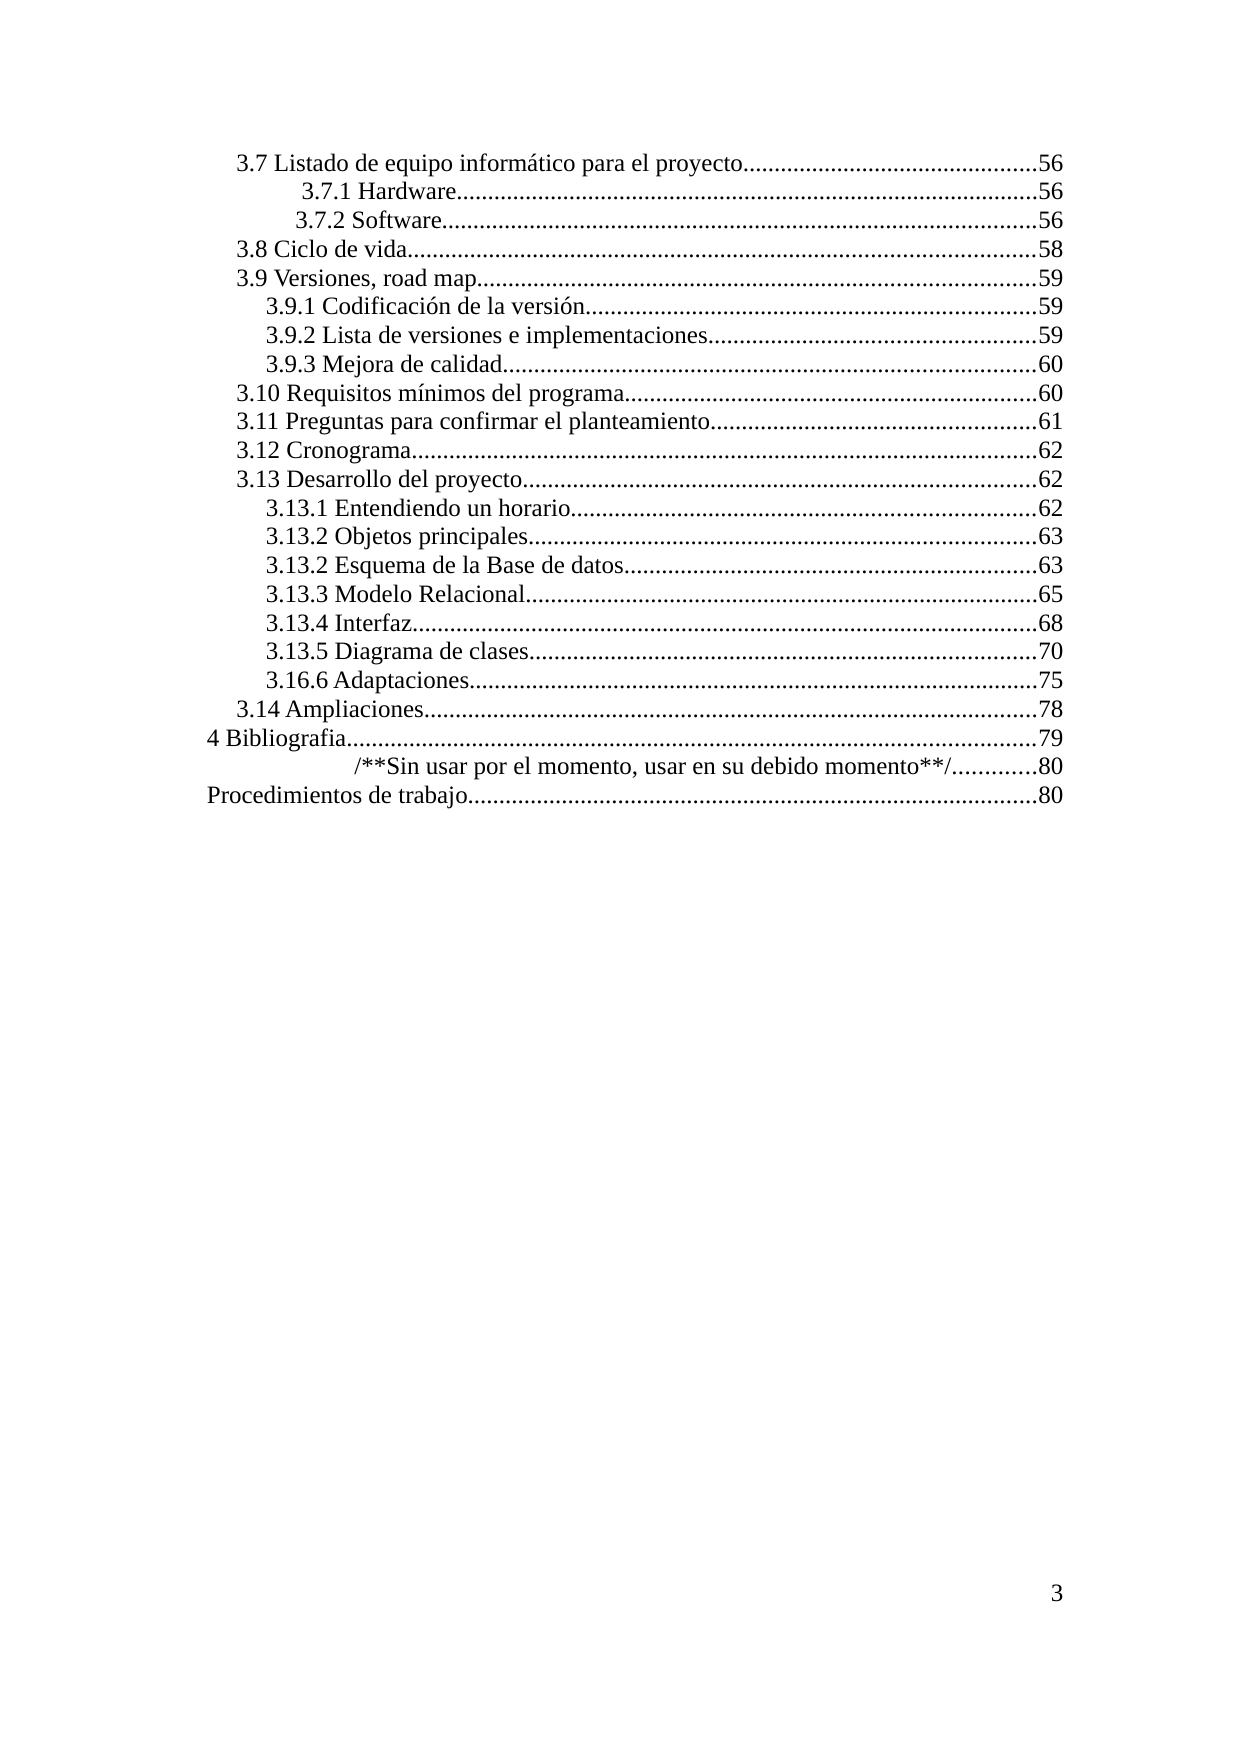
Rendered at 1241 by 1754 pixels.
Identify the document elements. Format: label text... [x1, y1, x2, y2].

text 3.13.3 Modelo Relacional 65 [266, 579, 1063, 608]
text 3.7.1 Hardware 56 [295, 176, 1063, 205]
text 3.13.2 Esquema de la Base de datos 63 [266, 550, 1063, 579]
text Procedimientos de trabajo 80 [207, 780, 1063, 809]
text 3.13.4 Interfaz 68 [266, 608, 1063, 636]
text 3.7 Listado de equipo informático para el proyecto 56 [236, 148, 1063, 176]
text 3.14 Ampliaciones 78 [236, 694, 1063, 723]
text 3.8 Ciclo de vida 58 [236, 234, 1063, 263]
text 3.11 Preguntas para confirmar el planteamiento 61 [236, 406, 1063, 435]
text 3.7.2 Software 56 [295, 205, 1063, 234]
text 3.10 Requisitos mínimos del programa 60 [236, 378, 1063, 406]
text 3.9.1 Codificación de la versión 59 [266, 291, 1063, 320]
text /**Sin usar por el momento, usar en su debido momento**/ 80 [354, 751, 1063, 780]
text 3.13.1 Entendiendo un horario 62 [266, 493, 1063, 521]
text 3.13.2 Objetos principales 63 [266, 521, 1063, 550]
text 3.13 Desarrollo del proyecto 62 [236, 464, 1063, 493]
text 3.16.6 Adaptaciones 75 [266, 665, 1063, 694]
text 4 Bibliografia 79 [207, 723, 1063, 751]
text 3.9.2 Lista de versiones e implementaciones 59 [266, 320, 1063, 349]
text 3.13.5 Diagrama de clases 70 [266, 636, 1063, 665]
text 3.12 Cronograma 62 [236, 435, 1063, 464]
text 3.9 Versiones, road map 59 [236, 263, 1063, 291]
text 3.9.3 Mejora de calidad 60 [266, 349, 1063, 378]
